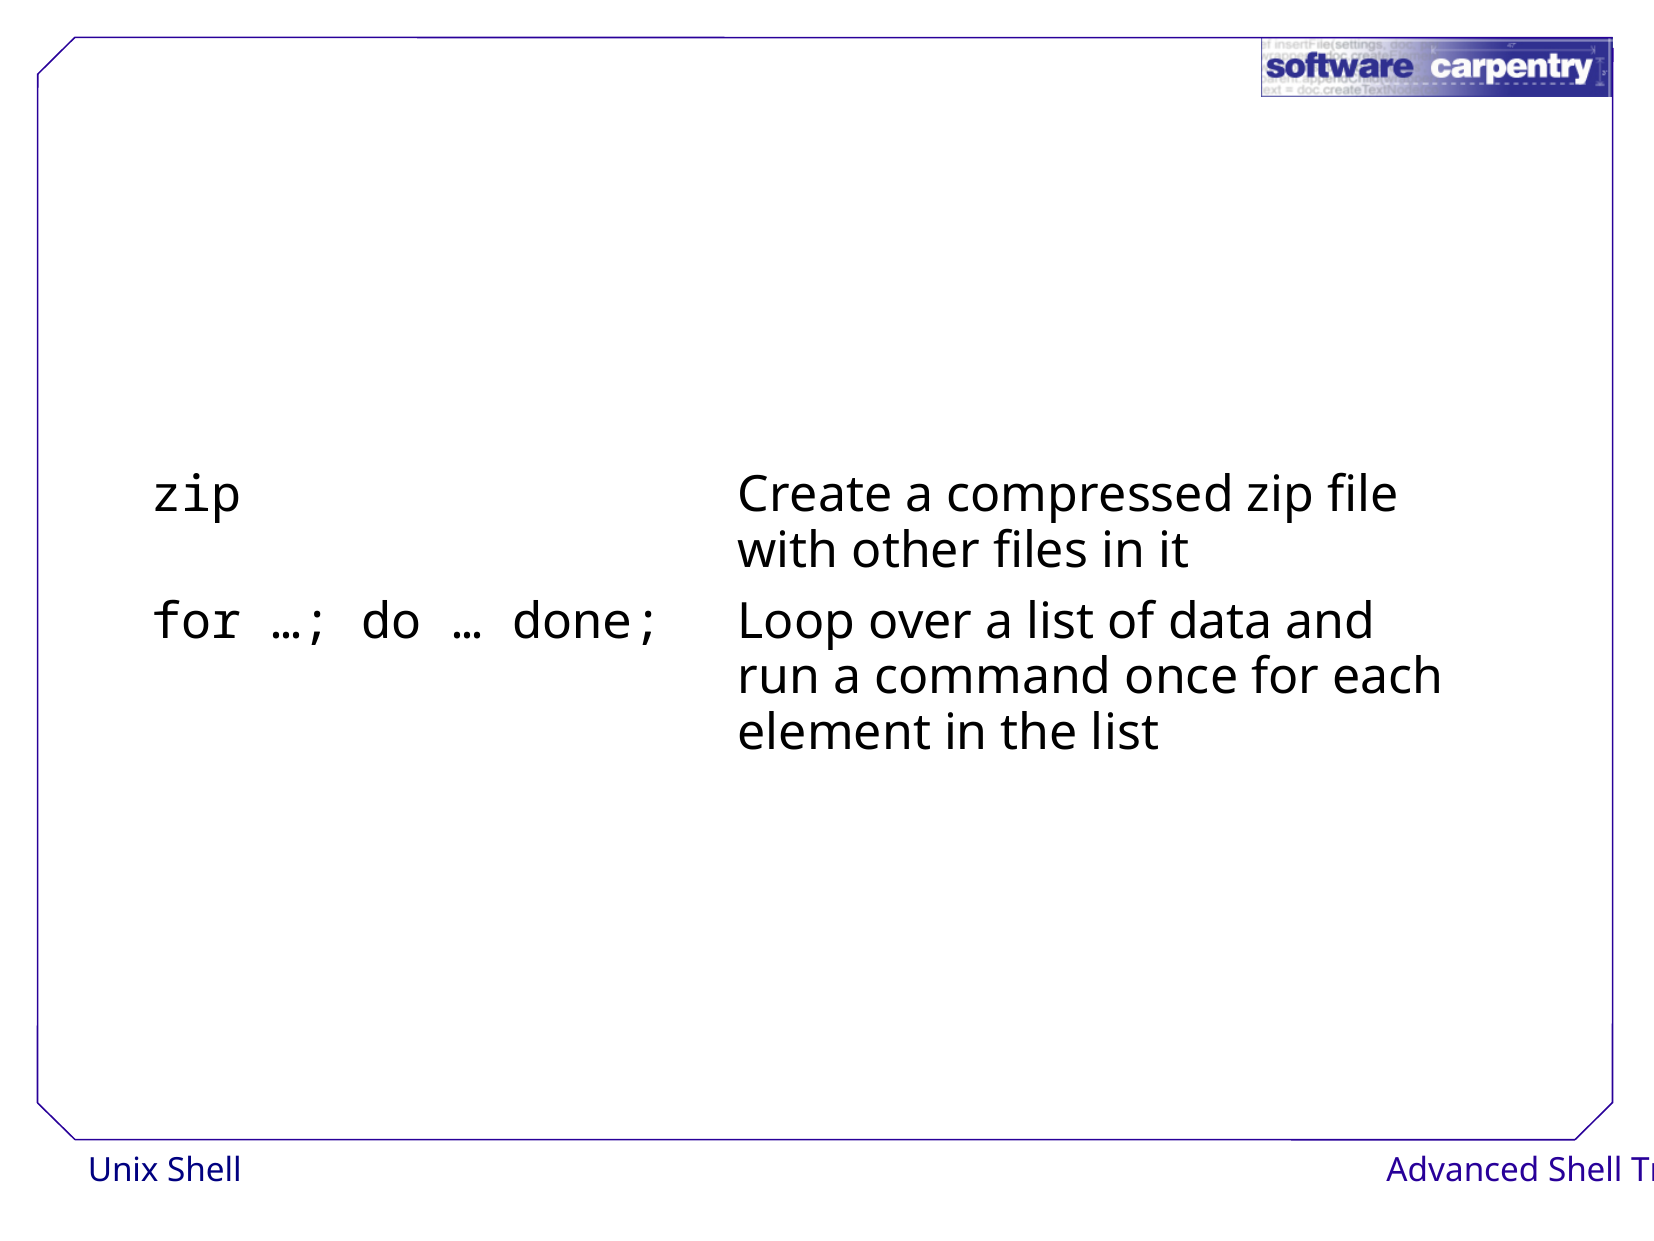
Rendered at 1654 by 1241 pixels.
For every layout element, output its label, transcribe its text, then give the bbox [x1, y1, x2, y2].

table_cell Loop over a list of data and run a command once for each element in the list [723, 586, 1470, 768]
table_cell for …; do … done; [137, 586, 723, 768]
picture [1261, 39, 1613, 97]
table_header Create a compressed zip file with other files in it [723, 459, 1470, 586]
table_header zip [137, 459, 723, 586]
